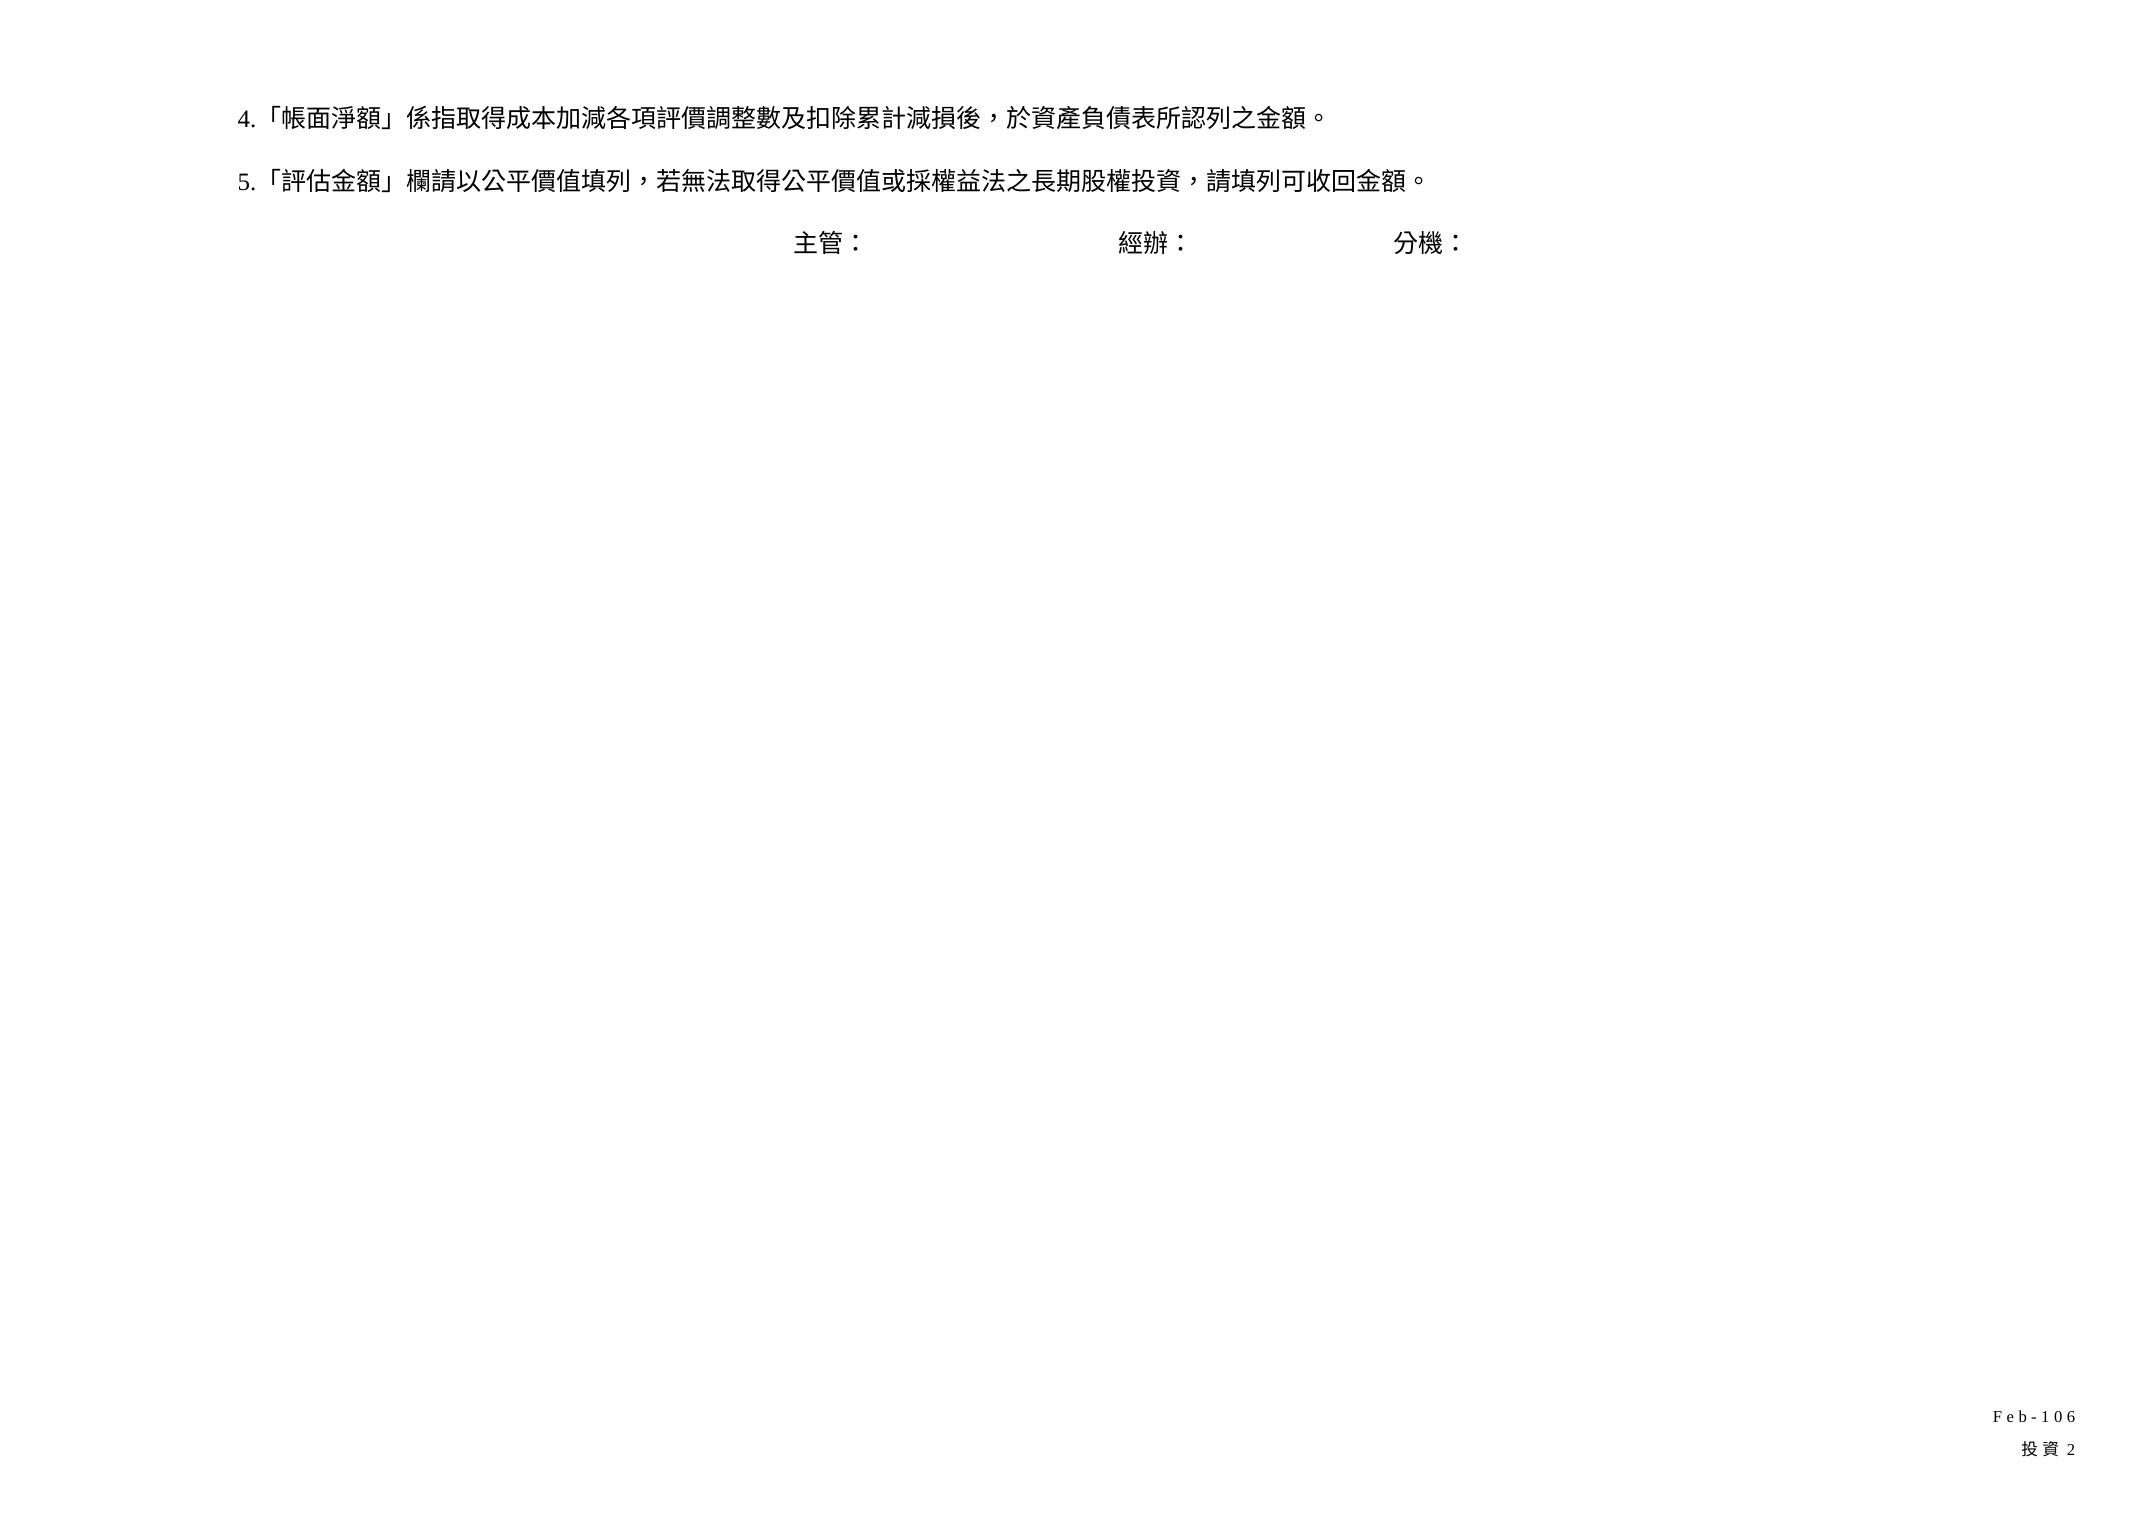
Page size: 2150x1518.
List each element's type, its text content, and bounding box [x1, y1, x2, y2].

text 4.「帳面淨額」係指取得成本加減各項評價調整數及扣除累計減損後，於資產負債表所認列之金額。 [237, 75, 2075, 137]
text 5.「評估金額」欄請以公平價值填列，若無法取得公平價值或採權益法之長期股權投資，請填列可收回金額。 [237, 137, 2075, 200]
text 主管： 經辦： 分機： [187, 200, 2075, 262]
